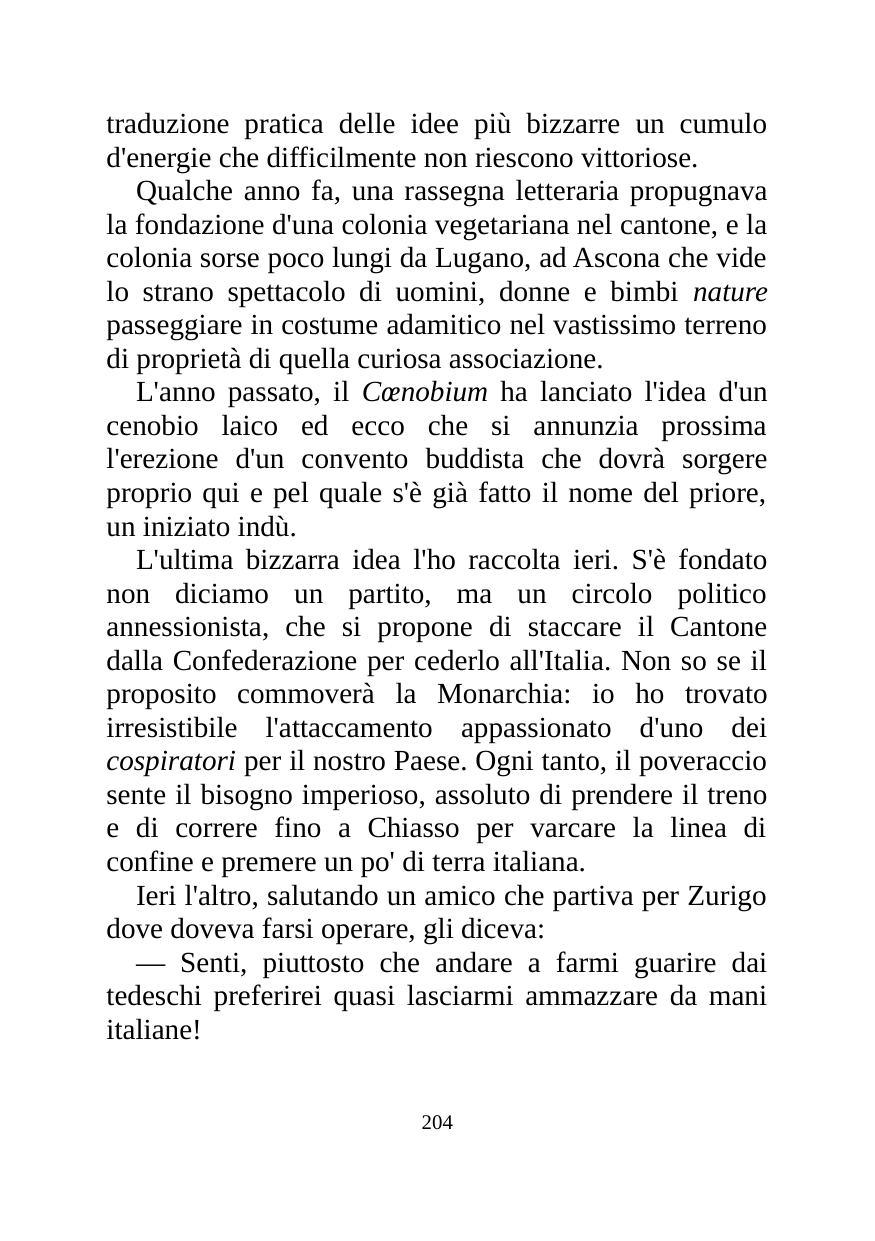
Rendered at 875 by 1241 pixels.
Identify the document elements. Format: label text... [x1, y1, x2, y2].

text traduzione pratica delle idee più bizzarre un cumulo d'energie che difficilmente non riescono vittoriose. [106, 106, 768, 173]
text Ieri l'altro, salutando un amico che partiva per Zurigo dove doveva farsi operare, gli diceva: [106, 878, 768, 945]
text — Senti, piuttosto che andare a farmi guarire dai tedeschi preferirei quasi lasciarmi ammazzare da mani italiane! [106, 945, 768, 1045]
text L'anno passato, il Cœnobium ha lanciato l'idea d'un cenobio laico ed ecco che si annunzia prossima l'erezione d'un convento buddista che dovrà sorgere proprio qui e pel quale s'è già fatto il nome del priore, un iniziato indù. [106, 374, 768, 542]
text L'ultima bizzarra idea l'ho raccolta ieri. S'è fondato non diciamo un partito, ma un circolo politico annessionista, che si propone di staccare il Cantone dalla Confederazione per cederlo all'Italia. Non so se il proposito commoverà la Monarchia: io ho trovato irresistibile l'attaccamento appassionato d'uno dei cospiratori per il nostro Paese. Ogni tanto, il poveraccio sente il bisogno imperioso, assoluto di prendere il treno e di correre fino a Chiasso per varcare la linea di confine e premere un po' di terra italiana. [106, 542, 768, 878]
text Qualche anno fa, una rassegna letteraria propugnava la fondazione d'una colonia vegetariana nel cantone, e la colonia sorse poco lungi da Lugano, ad Ascona che vide lo strano spettacolo di uomini, donne e bimbi nature passeggiare in costume adamitico nel vastissimo terreno di proprietà di quella curiosa associazione. [106, 173, 768, 374]
